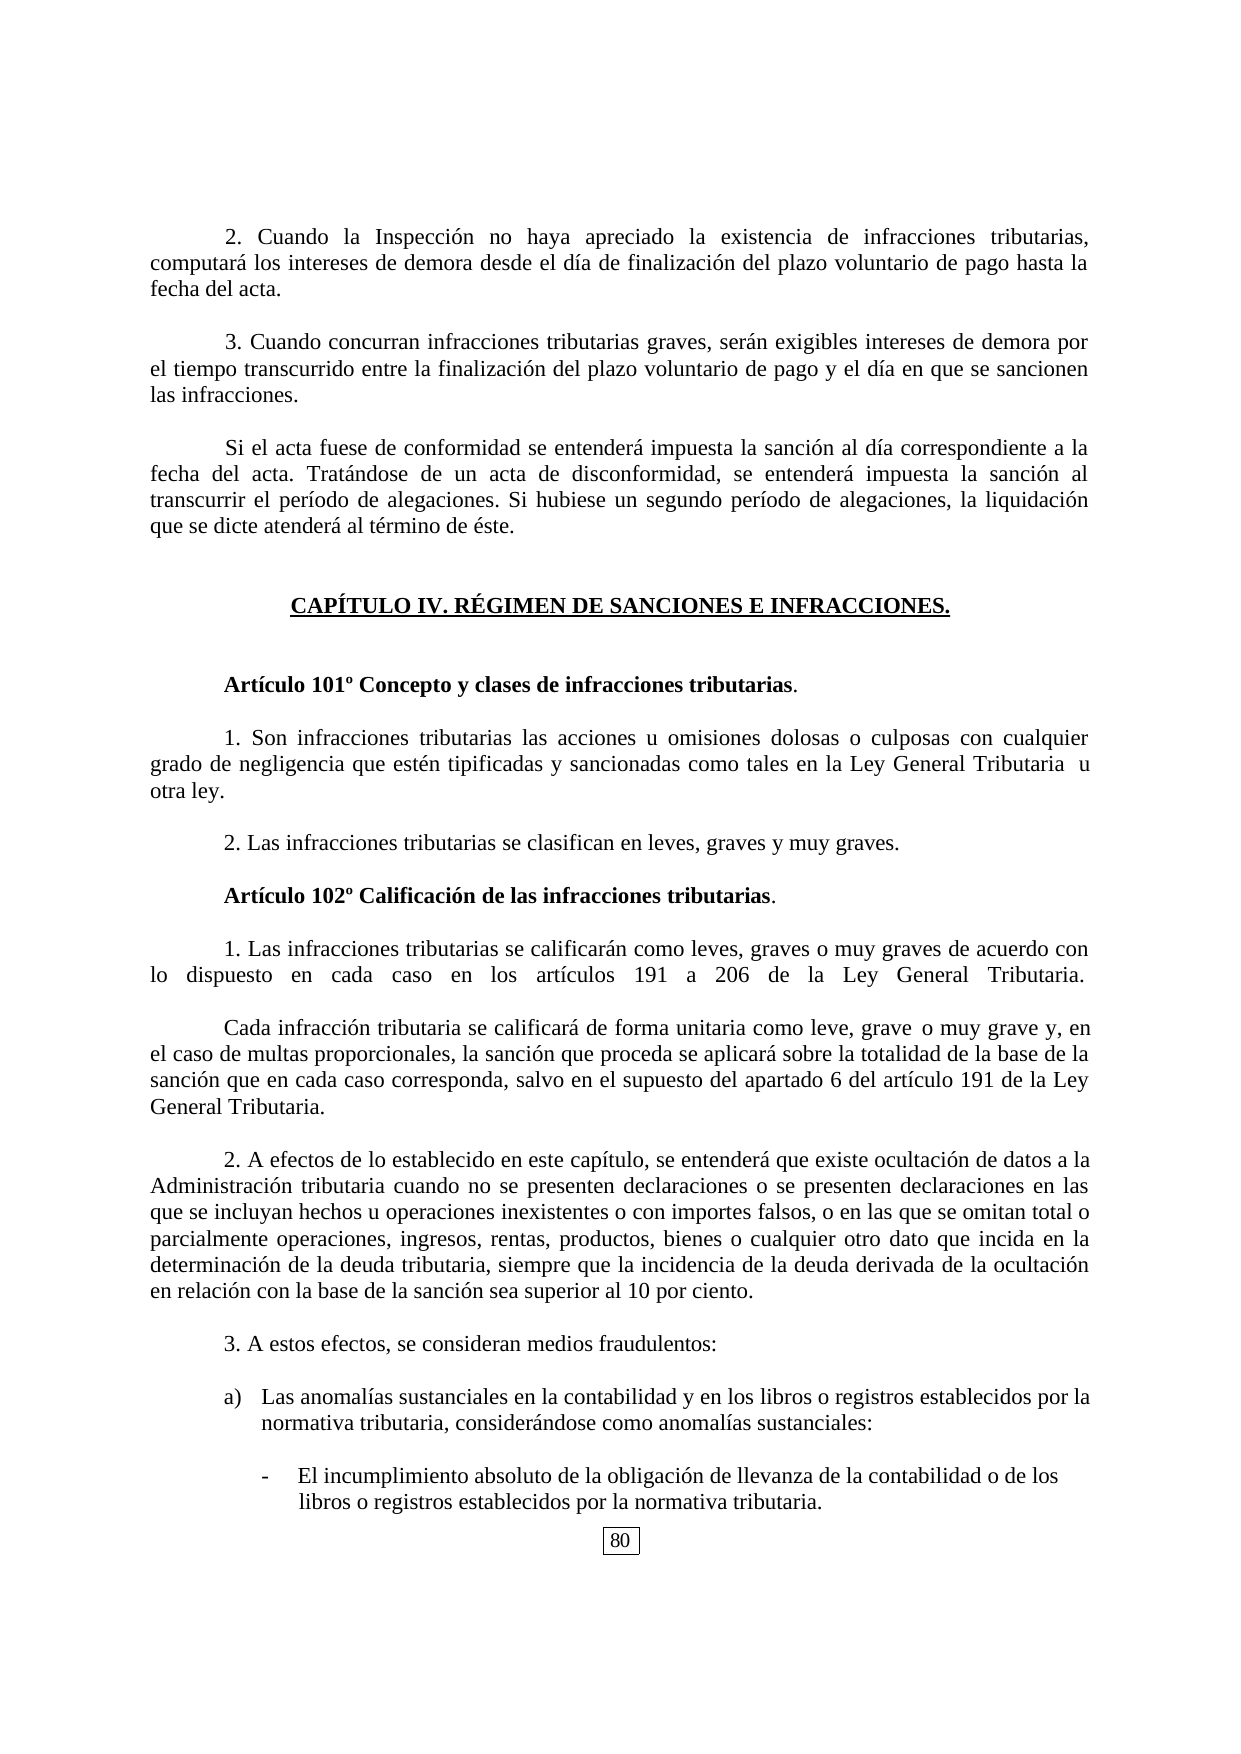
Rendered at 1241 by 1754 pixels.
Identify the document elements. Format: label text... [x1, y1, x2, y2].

list El incumplimiento absoluto de la obligación de llevanza de la contabilidad o de los libros o registros establecidos por la normativa tributaria. [261, 1462, 1090, 1515]
subtitle CAPÍTULO IV. RÉGIMEN DE SANCIONES E INFRACCIONES. [234, 592, 1006, 619]
list Son infracciones tributarias las acciones u omisiones dolosas o culposas con cualquier grado de negligencia que estén tipificadas y sancionadas como tales en la Ley General Tributaria u otra ley. [150, 724, 1090, 803]
text Cada infracción tributaria se calificará de forma unitaria como leve, grave o muy grave y, en el caso de multas proporcionales, la sanción que proceda se aplicará sobre la totalidad de la base de la sanción que en cada caso corresponda, salvo en el supuesto del apartado 6 del artículo 191 de la Ley General Tributaria. [150, 1014, 1091, 1119]
list Cuando la Inspección no haya apreciado la existencia de infracciones tributarias, computará los intereses de demora desde el día de finalización del plazo voluntario de pago hasta la fecha del acta. [150, 223, 1090, 302]
subtitle Artículo 101º Concepto y clases de infracciones tributarias. [224, 671, 1103, 697]
subtitle Artículo 102º Calificación de las infracciones tributarias. [224, 882, 1103, 908]
list Las infracciones tributarias se calificarán como leves, graves o muy graves de acuerdo con lo dispuesto en cada caso en los artículos 191 a 206 de la Ley General Tributaria. [150, 935, 1091, 987]
list A estos efectos, se consideran medios fraudulentos: [224, 1330, 1103, 1357]
list Las infracciones tributarias se clasifican en leves, graves y muy graves. [224, 829, 1103, 856]
list Cuando concurran infracciones tributarias graves, serán exigibles intereses de demora por el tiempo transcurrido entre la finalización del plazo voluntario de pago y el día en que se sancionen las infracciones. [150, 328, 1090, 407]
list A efectos de lo establecido en este capítulo, se entenderá que existe ocultación de datos a la Administración tributaria cuando no se presenten declaraciones o se presenten declaraciones en las que se incluyan hechos u operaciones inexistentes o con importes falsos, o en las que se omitan total o parcialmente operaciones, ingresos, rentas, productos, bienes o cualquier otro dato que incida en la determinación de la deuda tributaria, siempre que la incidencia de la deuda derivada de la ocultación en relación con la base de la sanción sea superior al 10 por ciento. [150, 1146, 1091, 1304]
list Las anomalías sustanciales en la contabilidad y en los libros o registros establecidos por la normativa tributaria, considerándose como anomalías sustanciales: [224, 1383, 1090, 1436]
text Si el acta fuese de conformidad se entenderá impuesta la sanción al día correspondiente a la fecha del acta. Tratándose de un acta de disconformidad, se entenderá impuesta la sanción al transcurrir el período de alegaciones. Si hubiese un segundo período de alegaciones, la liquidación que se dicte atenderá al término de éste. [150, 433, 1090, 539]
